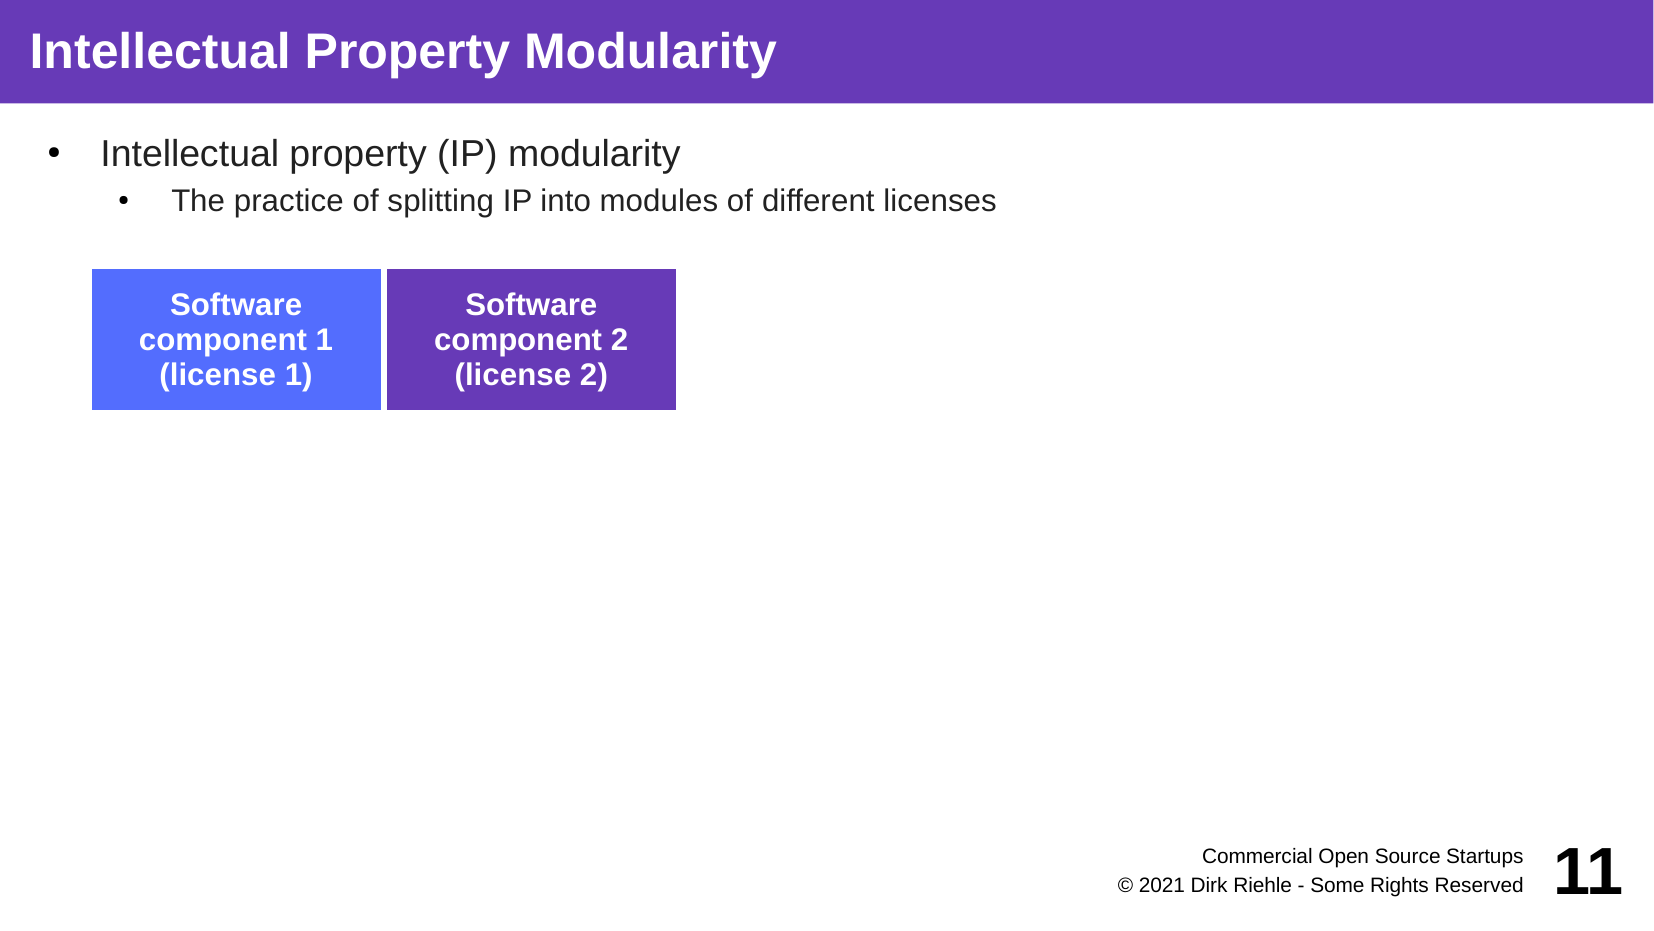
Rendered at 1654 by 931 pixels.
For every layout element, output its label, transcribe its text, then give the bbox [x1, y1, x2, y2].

text_box Software component 1 (license 1) [88, 265, 383, 414]
title Intellectual Property Modularity [0, 0, 1654, 104]
list Intellectual property (IP) modularity The practice of splitting IP into modules of different licenses [29, 132, 1625, 813]
text_box Software component 2 (license 2) [383, 265, 680, 414]
